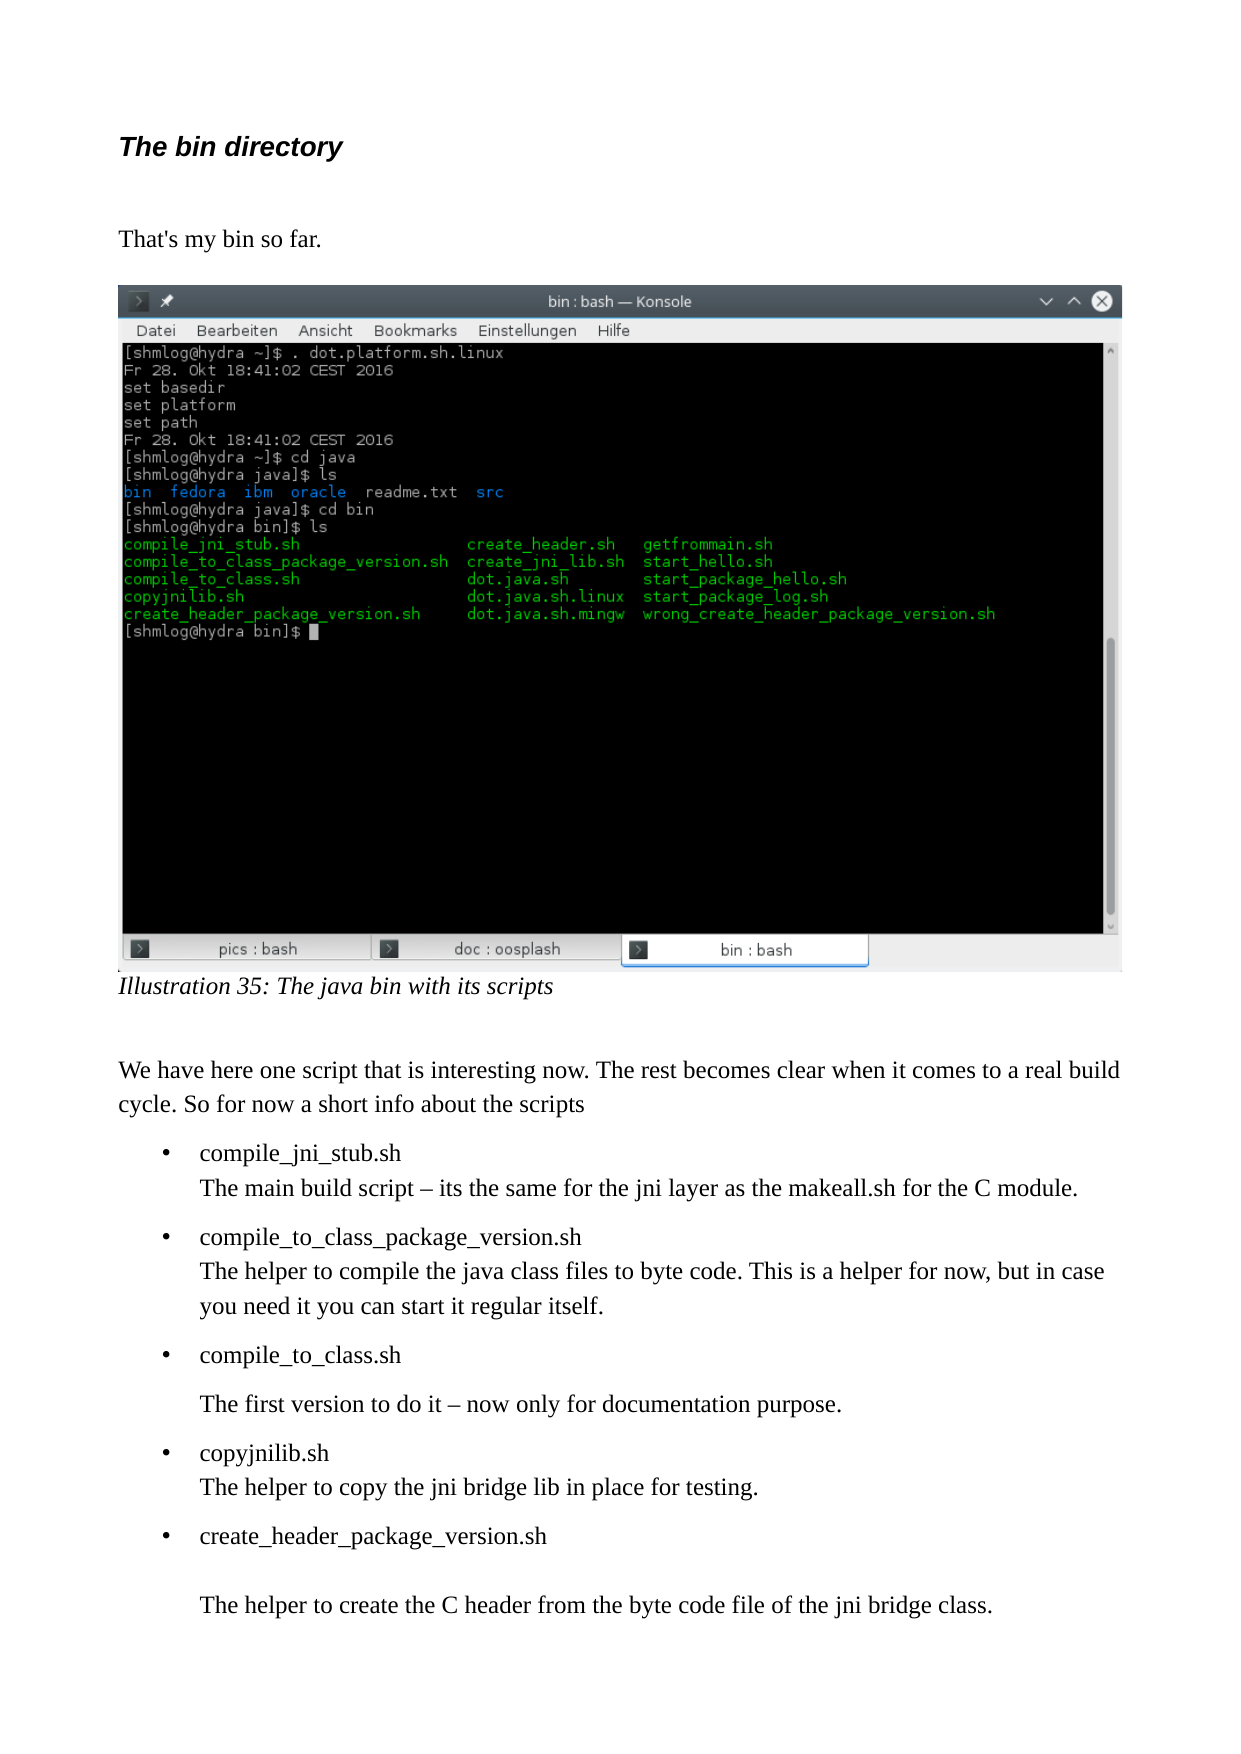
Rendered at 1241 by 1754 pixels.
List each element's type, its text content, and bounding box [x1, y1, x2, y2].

list copyjnilib.sh The helper to copy the jni bridge lib in place for testing. [162, 1438, 1122, 1501]
text Illustration 35: The java bin with its scripts [118, 972, 1122, 1000]
list The first version to do it – now only for documentation purpose. [162, 1389, 1122, 1418]
list create_header_package_version.sh The helper to create the C header from the byte code file of the jni bridge class. [162, 1521, 1122, 1619]
list compile_jni_stub.sh The main build script – its the same for the jni layer as the makeall.sh for the C module. [162, 1138, 1122, 1201]
text We have here one script that is interesting now. The rest becomes clear when it comes to a real build cycle. So for now a short info about the scripts [118, 1055, 1122, 1118]
list compile_to_class.sh [162, 1340, 1122, 1368]
picture [118, 285, 1123, 972]
list compile_to_class_package_version.sh The helper to compile the java class files to byte code. This is a helper for now, but in case you need it you can start it regular itself. [162, 1222, 1122, 1319]
text That's my bin so far. [118, 224, 1122, 253]
subtitle The bin directory [118, 131, 1122, 162]
